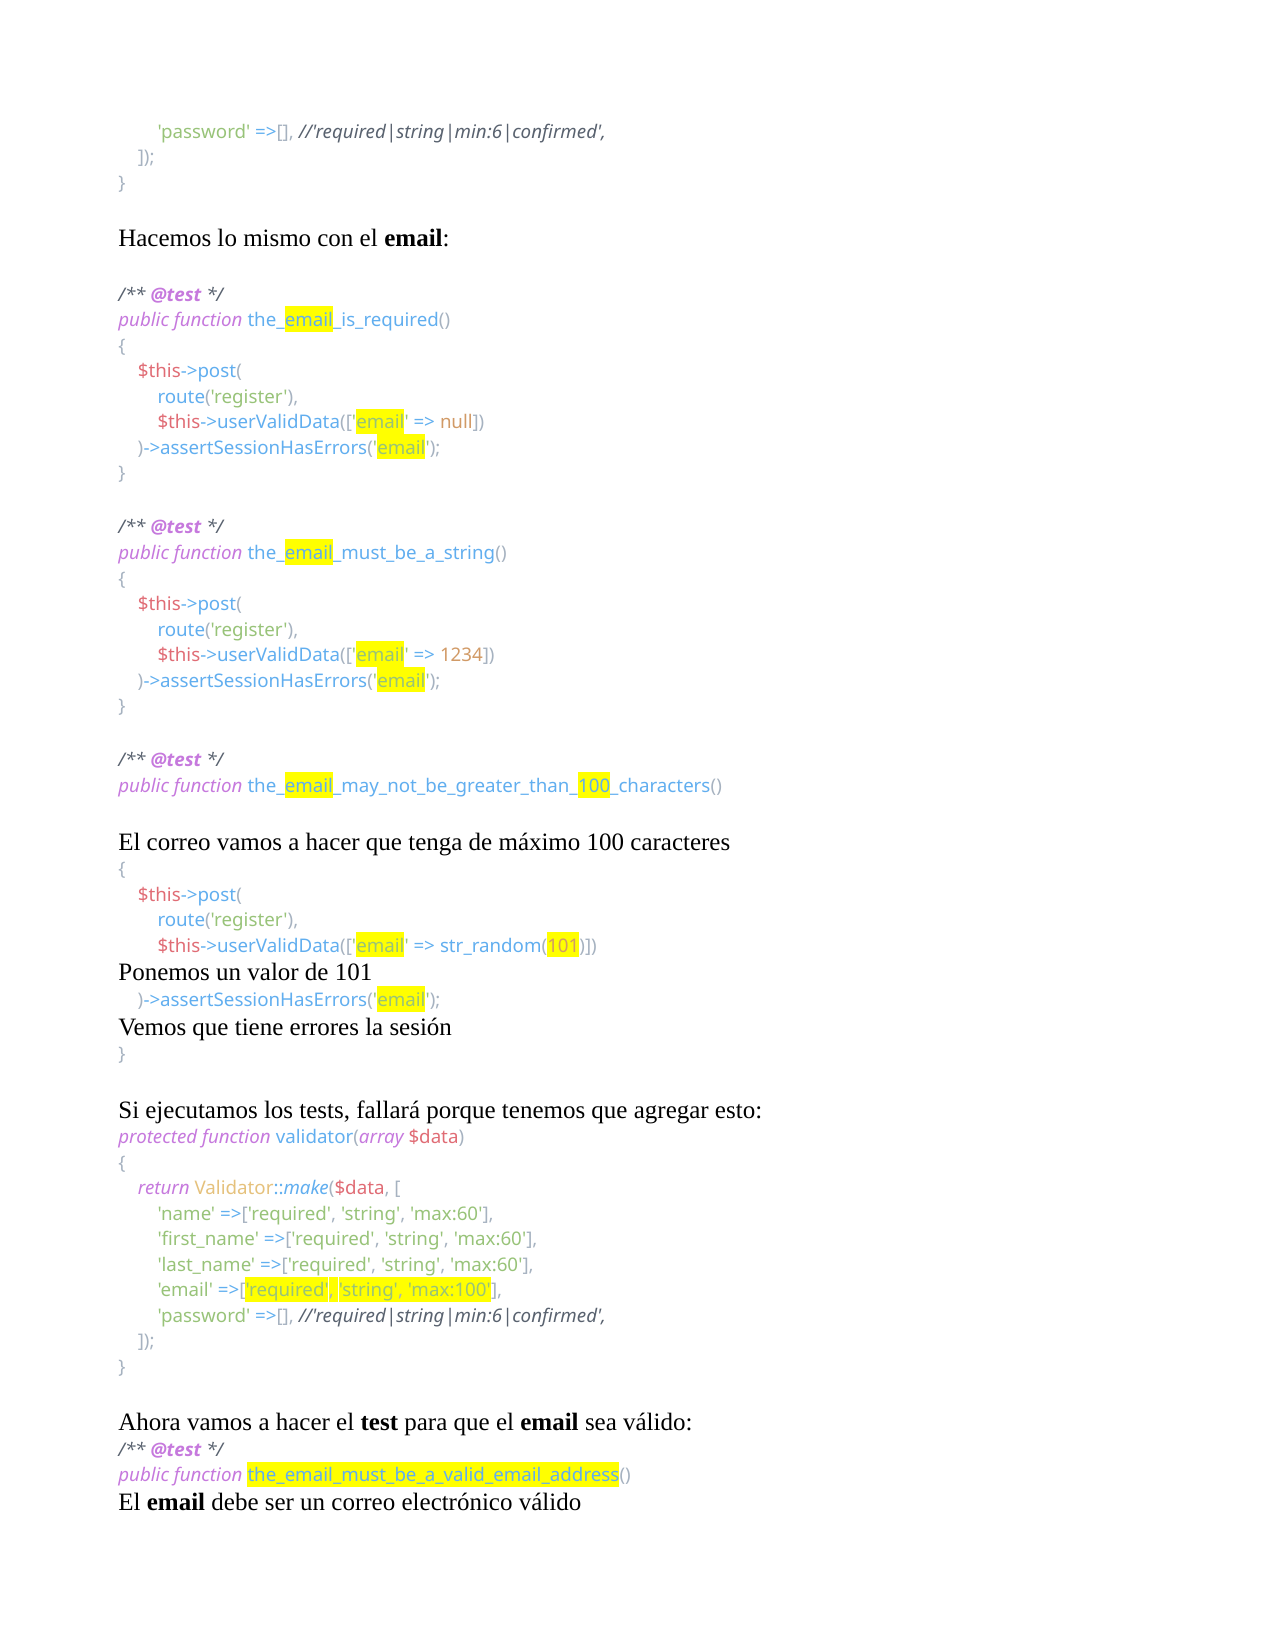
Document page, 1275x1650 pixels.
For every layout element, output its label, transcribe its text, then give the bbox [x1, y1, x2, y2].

text protected function validator(array $data) { return Validator::make($data, [ 'name' =>['required', 'string', 'max:60'], 'first_name' =>['required', 'string', 'max:60'], 'last_name' =>['required', 'string', 'max:60'], 'email' =>['required', 'string', 'max:100'], 'password' =>[], //'required|string|min:6|confirmed', ]); } [118, 1123, 1157, 1379]
text Si ejecutamos los tests, fallará porque tenemos que agregar esto: [118, 1095, 1157, 1123]
text /** @test */ public function the_email_must_be_a_valid_email_address() El email debe ser un correo electrónico válido [118, 1436, 1157, 1516]
text El correo vamos a hacer que tenga de máximo 100 caracteres [118, 827, 1157, 855]
text 'password' =>[], //'required|string|min:6|confirmed', ]); } [118, 118, 1157, 195]
text )->assertSessionHasErrors('email'); Vemos que tiene errores la sesión [118, 986, 1157, 1040]
text /** @test */ public function the_email_is_required() { $this->post( route('register'), $this->userValidData(['email' => null]) )->assertSessionHasErrors('email'); } /** @test */ public function the_email_must_be_a_string() { $this->post( route('register'), $this->userValidData(['email' => 1234]) )->assertSessionHasErrors('email'); } /** @test */ public function the_email_may_not_be_greater_than_100_characters() [118, 252, 1157, 827]
text Ahora vamos a hacer el test para que el email sea válido: [118, 1407, 1157, 1436]
text } [118, 1040, 1157, 1066]
text Hacemos lo mismo con el email: [118, 223, 1157, 252]
text { $this->post( route('register'), $this->userValidData(['email' => str_random(101)]) Ponemos un valor de 101 [118, 855, 1157, 986]
